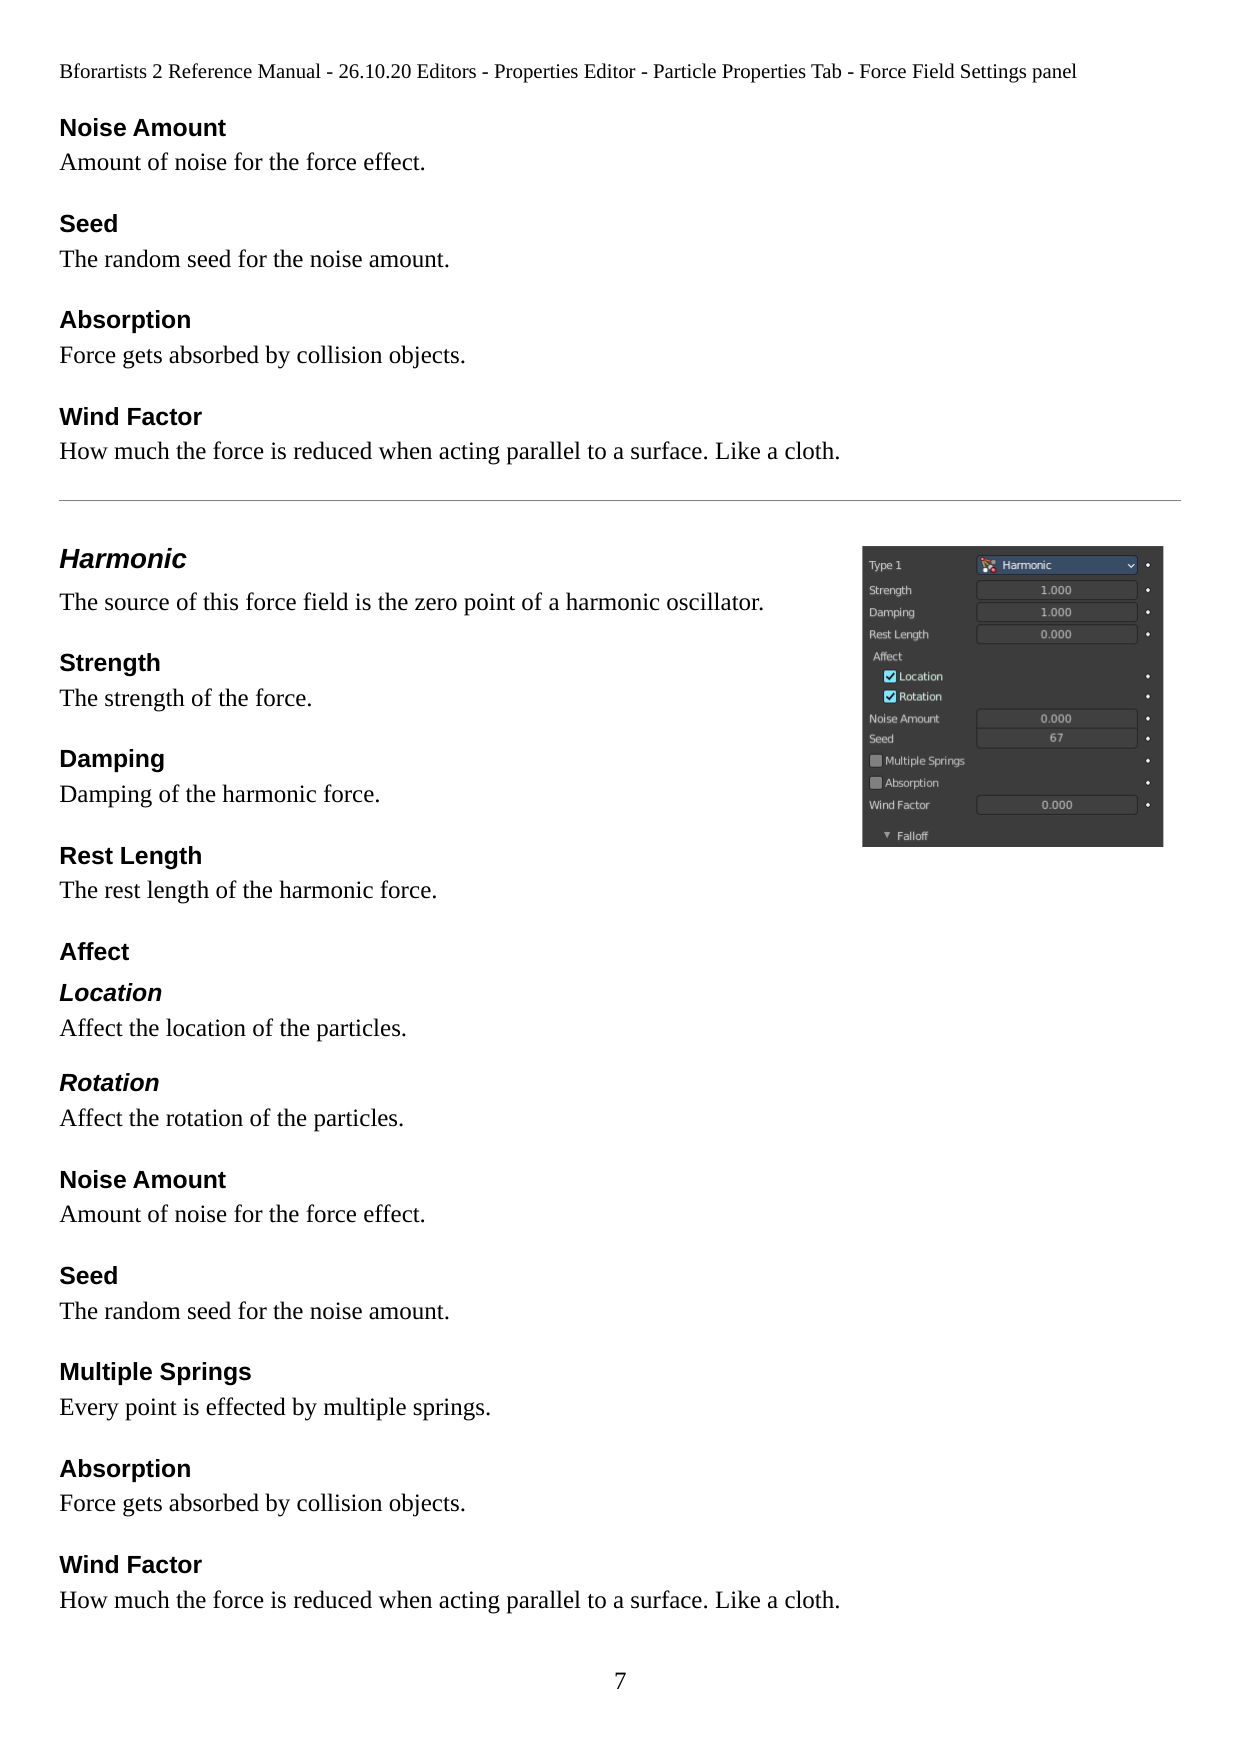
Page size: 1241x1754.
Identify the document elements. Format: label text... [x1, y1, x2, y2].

subtitle Damping [59, 744, 862, 773]
text Amount of noise for the force effect. [59, 1199, 1181, 1228]
text Affect the rotation of the particles. [59, 1103, 1181, 1132]
subtitle Absorption [59, 305, 1181, 334]
subtitle Absorption [59, 1454, 1181, 1482]
subtitle [1164, 648, 1181, 677]
text The strength of the force. [59, 683, 862, 712]
text Affect the location of the particles. [59, 1013, 1181, 1042]
subtitle Harmonic [59, 542, 1181, 574]
subtitle Rotation [59, 1068, 1181, 1097]
text Damping of the harmonic force. [59, 779, 862, 808]
text How much the force is reduced when acting parallel to a surface. Like a cloth. [59, 436, 1181, 465]
subtitle Location [59, 978, 1181, 1007]
text The random seed for the noise amount. [59, 244, 1181, 272]
text Force gets absorbed by collision objects. [59, 340, 1181, 369]
text How much the force is reduced when acting parallel to a surface. Like a cloth. [59, 1585, 1181, 1614]
subtitle Multiple Springs [59, 1357, 1181, 1386]
subtitle Rest Length [59, 841, 1181, 869]
subtitle Strength [59, 648, 862, 677]
picture [862, 546, 1164, 847]
text Amount of noise for the force effect. [59, 147, 1181, 176]
text The source of this force field is the zero point of a harmonic oscillator. [59, 587, 862, 615]
subtitle Wind Factor [59, 1550, 1181, 1579]
subtitle Wind Factor [59, 402, 1181, 430]
subtitle Seed [59, 209, 1181, 237]
subtitle Affect [59, 937, 1181, 966]
subtitle Seed [59, 1261, 1181, 1289]
subtitle Noise Amount [59, 113, 1181, 141]
text Every point is effected by multiple springs. [59, 1392, 1181, 1421]
text Force gets absorbed by collision objects. [59, 1488, 1181, 1517]
subtitle Noise Amount [59, 1165, 1181, 1193]
subtitle [1164, 744, 1181, 773]
text The random seed for the noise amount. [59, 1296, 1181, 1324]
text The rest length of the harmonic force. [59, 876, 1181, 904]
